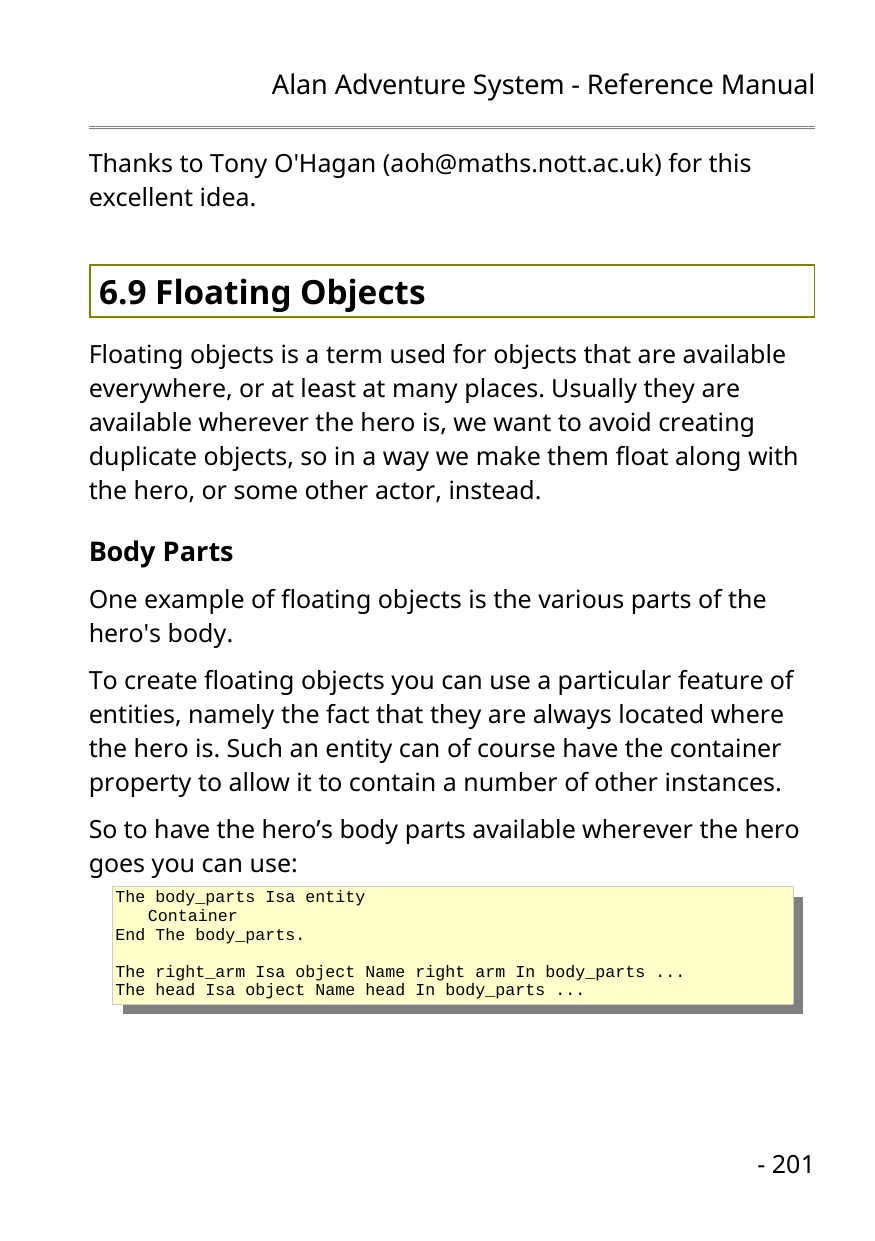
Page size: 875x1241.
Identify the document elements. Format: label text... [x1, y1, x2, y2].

text One example of floating objects is the various parts of the hero's body. [88, 582, 815, 650]
subtitle Body Parts [88, 532, 815, 569]
text So to have the hero’s body parts available wher­ever the hero goes you can use: [88, 812, 815, 880]
text Thanks to Tony O'Hagan (aoh@maths.nott.ac.uk) for this excellent idea. [88, 146, 815, 213]
text Floating objects is a term used for objects that are available everywhere, or at least at many places. Usually they are available wherever the hero is, we want to avoid creating duplicate objects, so in a way we make them float along with the hero, or some other actor, instead. [88, 337, 815, 507]
subtitle Floating Objects [91, 266, 814, 316]
text The body_parts Isa entity Container End The body_parts. The right_arm Isa object Name right arm In body_parts ... The head Isa object Name head In body_parts ... [113, 887, 793, 1004]
text To create floating objects you can use a particular feature of entities, name­ly the fact that they are always located where the hero is. Such an entity can of course have the container property to allow it to contain a number of other instances. [88, 663, 815, 799]
